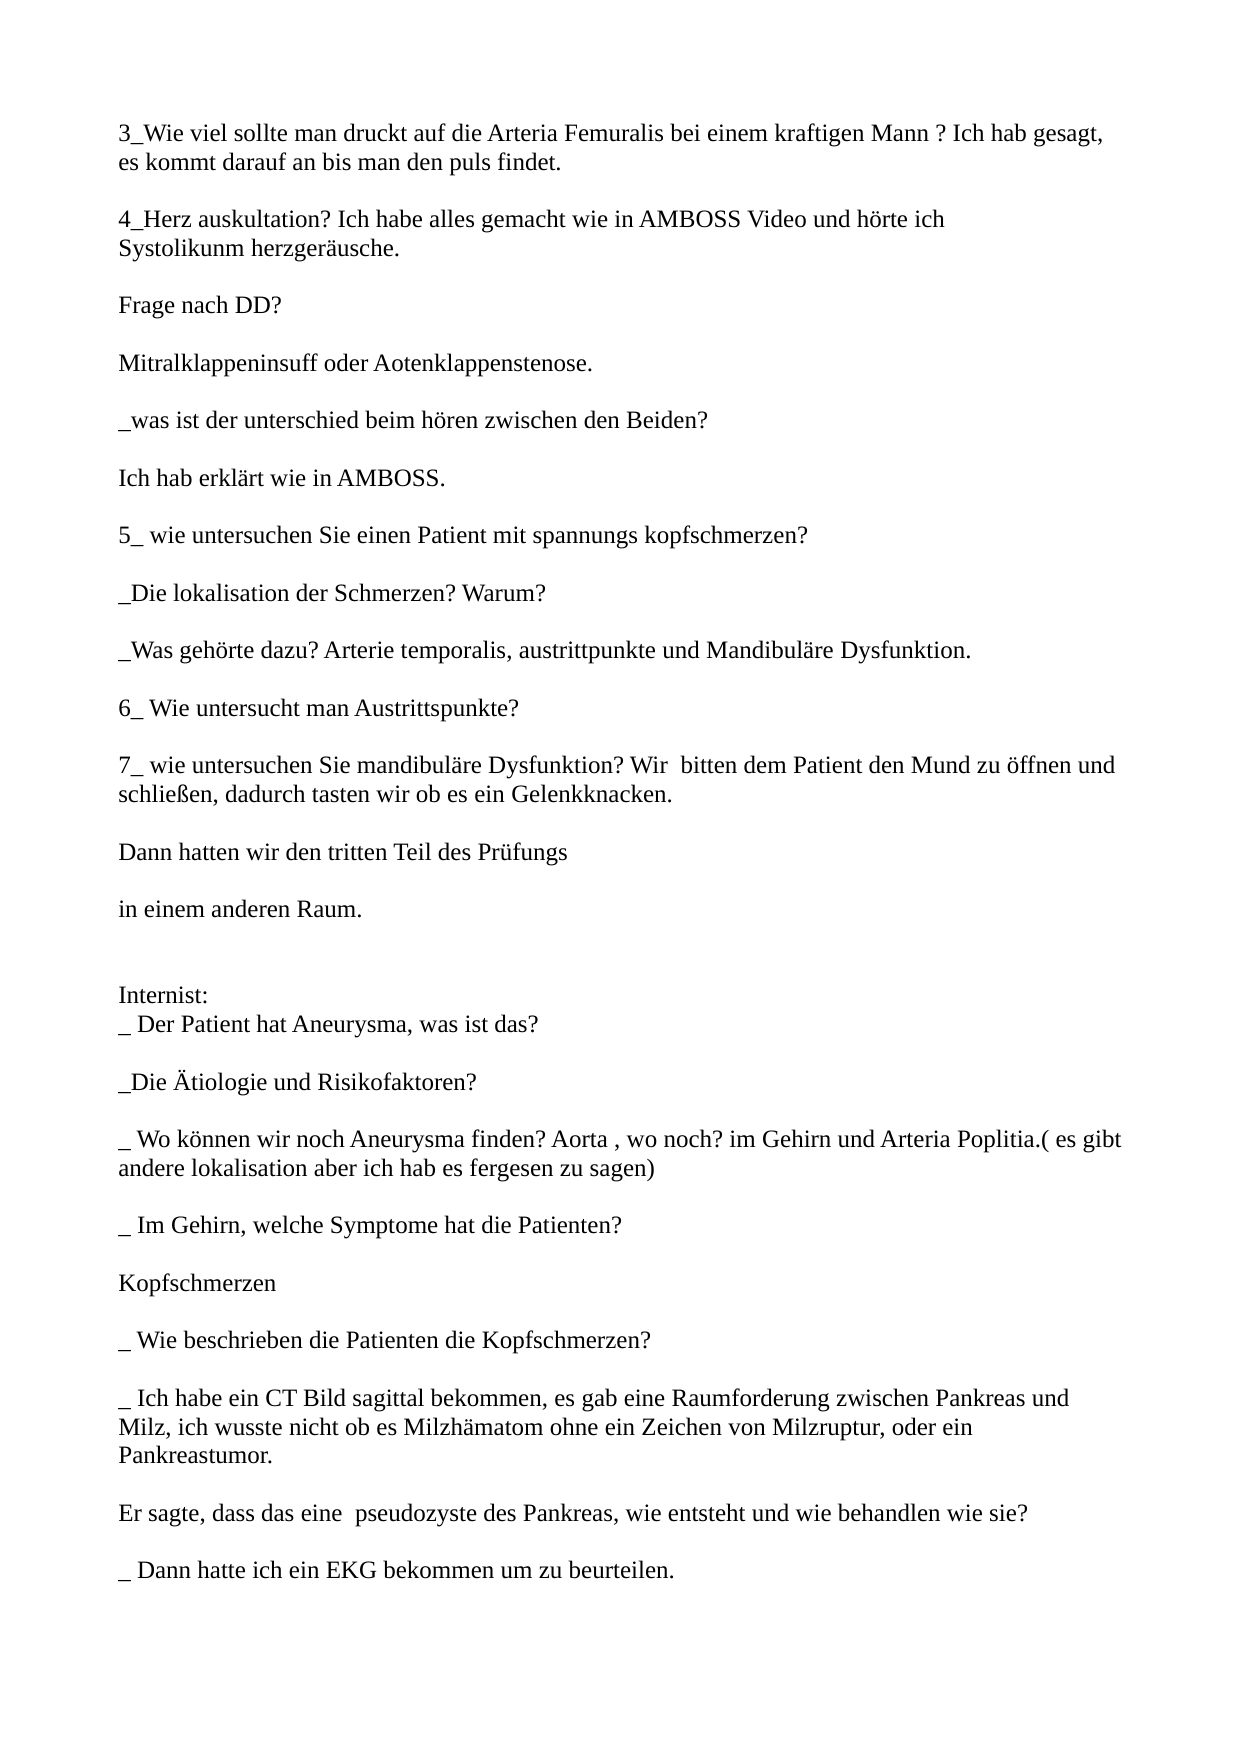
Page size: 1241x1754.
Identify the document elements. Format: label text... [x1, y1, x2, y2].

text _ Dann hatte ich ein EKG bekommen um zu beurteilen. [118, 1556, 1122, 1584]
text 7_ wie untersuchen Sie mandibuläre Dysfunktion? Wir bitten dem Patient den Mund zu öffnen und schließen, dadurch tasten wir ob es ein Gelenkknacken. [118, 751, 1122, 808]
text 6_ Wie untersucht man Austrittspunkte? [118, 693, 1122, 722]
text Frage nach DD? [118, 291, 1122, 319]
text _Was gehörte dazu? Arterie temporalis, austrittpunkte und Mandibuläre Dysfunktion. [118, 636, 1122, 664]
text 5_ wie untersuchen Sie einen Patient mit spannungs kopfschmerzen? [118, 521, 1122, 549]
text Er sagte, dass das eine pseudozyste des Pankreas, wie entsteht und wie behandlen wie sie? [118, 1498, 1122, 1527]
text Dann hatten wir den tritten Teil des Prüfungs [118, 837, 1122, 866]
text _ Der Patient hat Aneurysma, was ist das? [118, 1009, 1122, 1038]
text _Die Ätiologie und Risikofaktoren? [118, 1067, 1122, 1096]
text _ Wie beschrieben die Patienten die Kopfschmerzen? [118, 1326, 1122, 1354]
text Kopfschmerzen [118, 1268, 1122, 1297]
text _ Ich habe ein CT Bild sagittal bekommen, es gab eine Raumforderung zwischen Pankreas und Milz, ich wusste nicht ob es Milzhämatom ohne ein Zeichen von Milzruptur, oder ein Pankreastumor. [118, 1383, 1122, 1469]
text _ Im Gehirn, welche Symptome hat die Patienten? [118, 1211, 1122, 1239]
text 4_Herz auskultation? Ich habe alles gemacht wie in AMBOSS Video und hörte ich Systolikunm herzgeräusche. [118, 204, 1122, 262]
text Internist: [118, 981, 1122, 1009]
text in einem anderen Raum. [118, 894, 1122, 923]
text Ich hab erklärt wie in AMBOSS. [118, 463, 1122, 492]
text _was ist der unterschied beim hören zwischen den Beiden? [118, 406, 1122, 434]
text _Die lokalisation der Schmerzen? Warum? [118, 578, 1122, 607]
text _ Wo können wir noch Aneurysma finden? Aorta , wo noch? im Gehirn und Arteria Poplitia.( es gibt andere lokalisation aber ich hab es fergesen zu sagen) [118, 1124, 1122, 1182]
text Mitralklappeninsuff oder Aotenklappenstenose. [118, 348, 1122, 377]
text 3_Wie viel sollte man druckt auf die Arteria Femuralis bei einem kraftigen Mann ? Ich hab gesagt, es kommt darauf an bis man den puls findet. [118, 118, 1122, 176]
